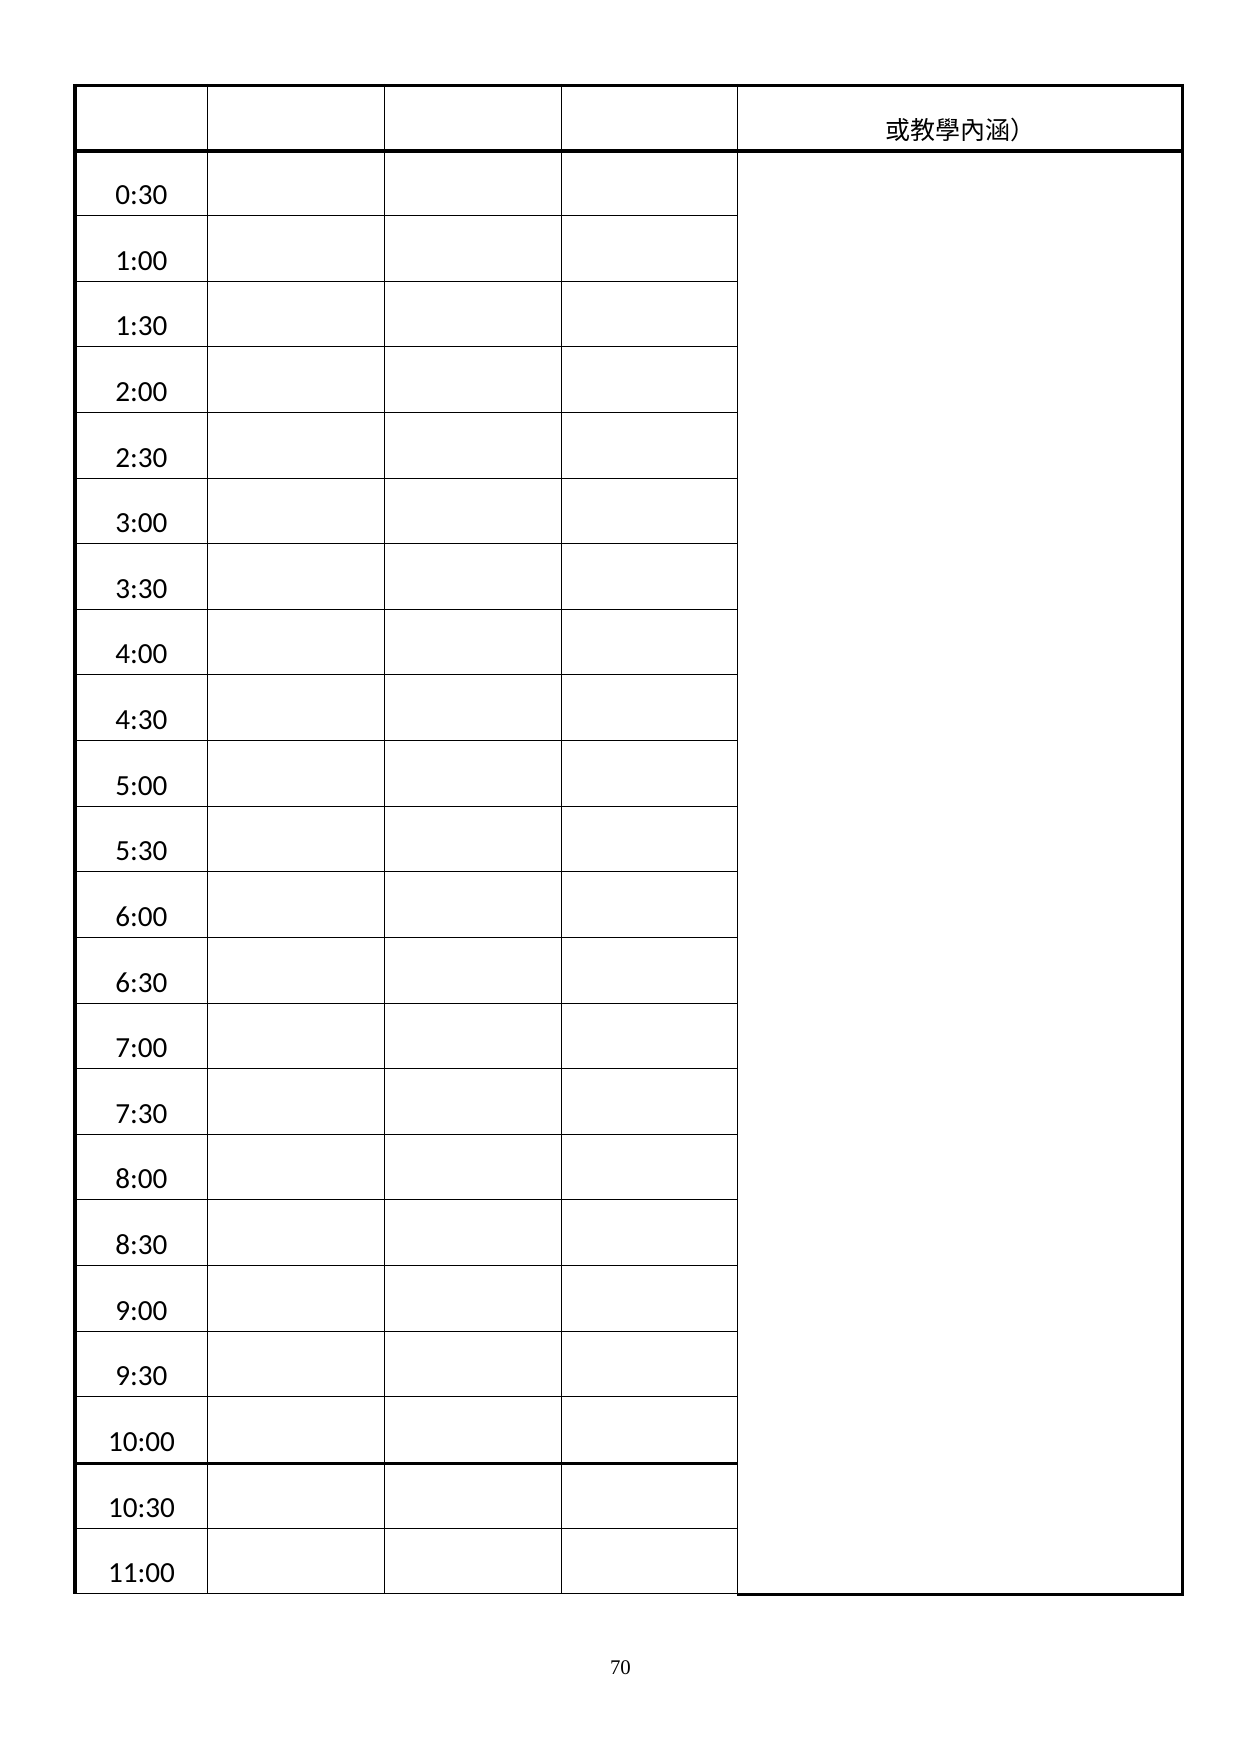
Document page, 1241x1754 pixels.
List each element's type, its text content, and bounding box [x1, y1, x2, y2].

table_cell [562, 216, 737, 281]
table_cell [385, 282, 561, 346]
table_header [385, 87, 561, 149]
table_cell [208, 347, 384, 412]
table_cell [562, 1135, 737, 1199]
table_cell 9:30 [77, 1332, 207, 1396]
table_cell [562, 610, 737, 674]
table_cell 2:00 [77, 347, 207, 412]
table_cell [208, 1069, 384, 1134]
table_cell [385, 1332, 561, 1396]
table_header [77, 87, 207, 149]
table_cell [385, 413, 561, 477]
table_cell [208, 153, 384, 215]
table_cell [208, 1135, 384, 1199]
table_cell [208, 1529, 384, 1593]
table_cell [208, 1266, 384, 1331]
table_cell 1:30 [77, 282, 207, 346]
table_cell [385, 1200, 561, 1265]
table_cell [208, 1397, 384, 1462]
table_header 或教學內涵） [738, 87, 1181, 149]
table_cell [208, 872, 384, 937]
table_cell 0:30 [77, 153, 207, 215]
table_cell 7:00 [77, 1004, 207, 1068]
table_cell [208, 413, 384, 477]
table_cell [208, 1200, 384, 1265]
table_cell 10:00 [77, 1397, 207, 1462]
table_cell [562, 741, 737, 806]
table_cell [562, 1004, 737, 1068]
table_cell [208, 216, 384, 281]
table_cell [385, 807, 561, 871]
table_cell [208, 610, 384, 674]
table_header [208, 87, 384, 149]
table_cell 9:00 [77, 1266, 207, 1331]
table_cell [208, 282, 384, 346]
table_cell 6:30 [77, 938, 207, 1002]
table_cell 5:30 [77, 807, 207, 871]
table_cell [562, 675, 737, 740]
table_cell [562, 479, 737, 543]
table_cell [385, 1465, 561, 1527]
table_cell [385, 1069, 561, 1134]
table_cell [562, 153, 737, 215]
table_cell [562, 1200, 737, 1265]
table_cell [385, 938, 561, 1002]
table_cell [738, 153, 1181, 1593]
table_cell [385, 544, 561, 609]
table_cell [562, 1529, 737, 1593]
table_cell 2:30 [77, 413, 207, 477]
table_cell [385, 153, 561, 215]
table_cell [208, 1332, 384, 1396]
table_cell 8:30 [77, 1200, 207, 1265]
table_cell [562, 1332, 737, 1396]
table_cell 10:30 [77, 1465, 207, 1527]
table_cell [385, 1004, 561, 1068]
table_cell [385, 1397, 561, 1462]
table_cell 11:00 [77, 1529, 207, 1593]
table_cell [208, 479, 384, 543]
table_cell [385, 1266, 561, 1331]
table_cell [562, 413, 737, 477]
table_cell 3:00 [77, 479, 207, 543]
table_cell [385, 610, 561, 674]
table_cell 7:30 [77, 1069, 207, 1134]
table_cell [208, 544, 384, 609]
table_cell 8:00 [77, 1135, 207, 1199]
table_cell [562, 347, 737, 412]
table_cell [208, 938, 384, 1002]
table_cell 6:00 [77, 872, 207, 937]
table_cell 5:00 [77, 741, 207, 806]
table_cell [208, 807, 384, 871]
table_cell [385, 216, 561, 281]
table_cell [562, 1465, 737, 1527]
table_cell [385, 347, 561, 412]
table_cell 1:00 [77, 216, 207, 281]
table_cell [562, 807, 737, 871]
table_cell [208, 675, 384, 740]
table_cell [208, 1465, 384, 1527]
table_cell [208, 1004, 384, 1068]
table_cell 4:00 [77, 610, 207, 674]
table_cell [385, 1529, 561, 1593]
table_cell [385, 1135, 561, 1199]
table_cell 3:30 [77, 544, 207, 609]
table_cell [562, 544, 737, 609]
table_cell 4:30 [77, 675, 207, 740]
table_cell [562, 1397, 737, 1462]
table_header [562, 87, 737, 149]
table_cell [385, 741, 561, 806]
table_cell [385, 675, 561, 740]
table_cell [562, 938, 737, 1002]
table_cell [385, 872, 561, 937]
table_cell [562, 1266, 737, 1331]
table_cell [208, 741, 384, 806]
table_cell [385, 479, 561, 543]
table_cell [562, 282, 737, 346]
table_cell [562, 872, 737, 937]
table_cell [562, 1069, 737, 1134]
